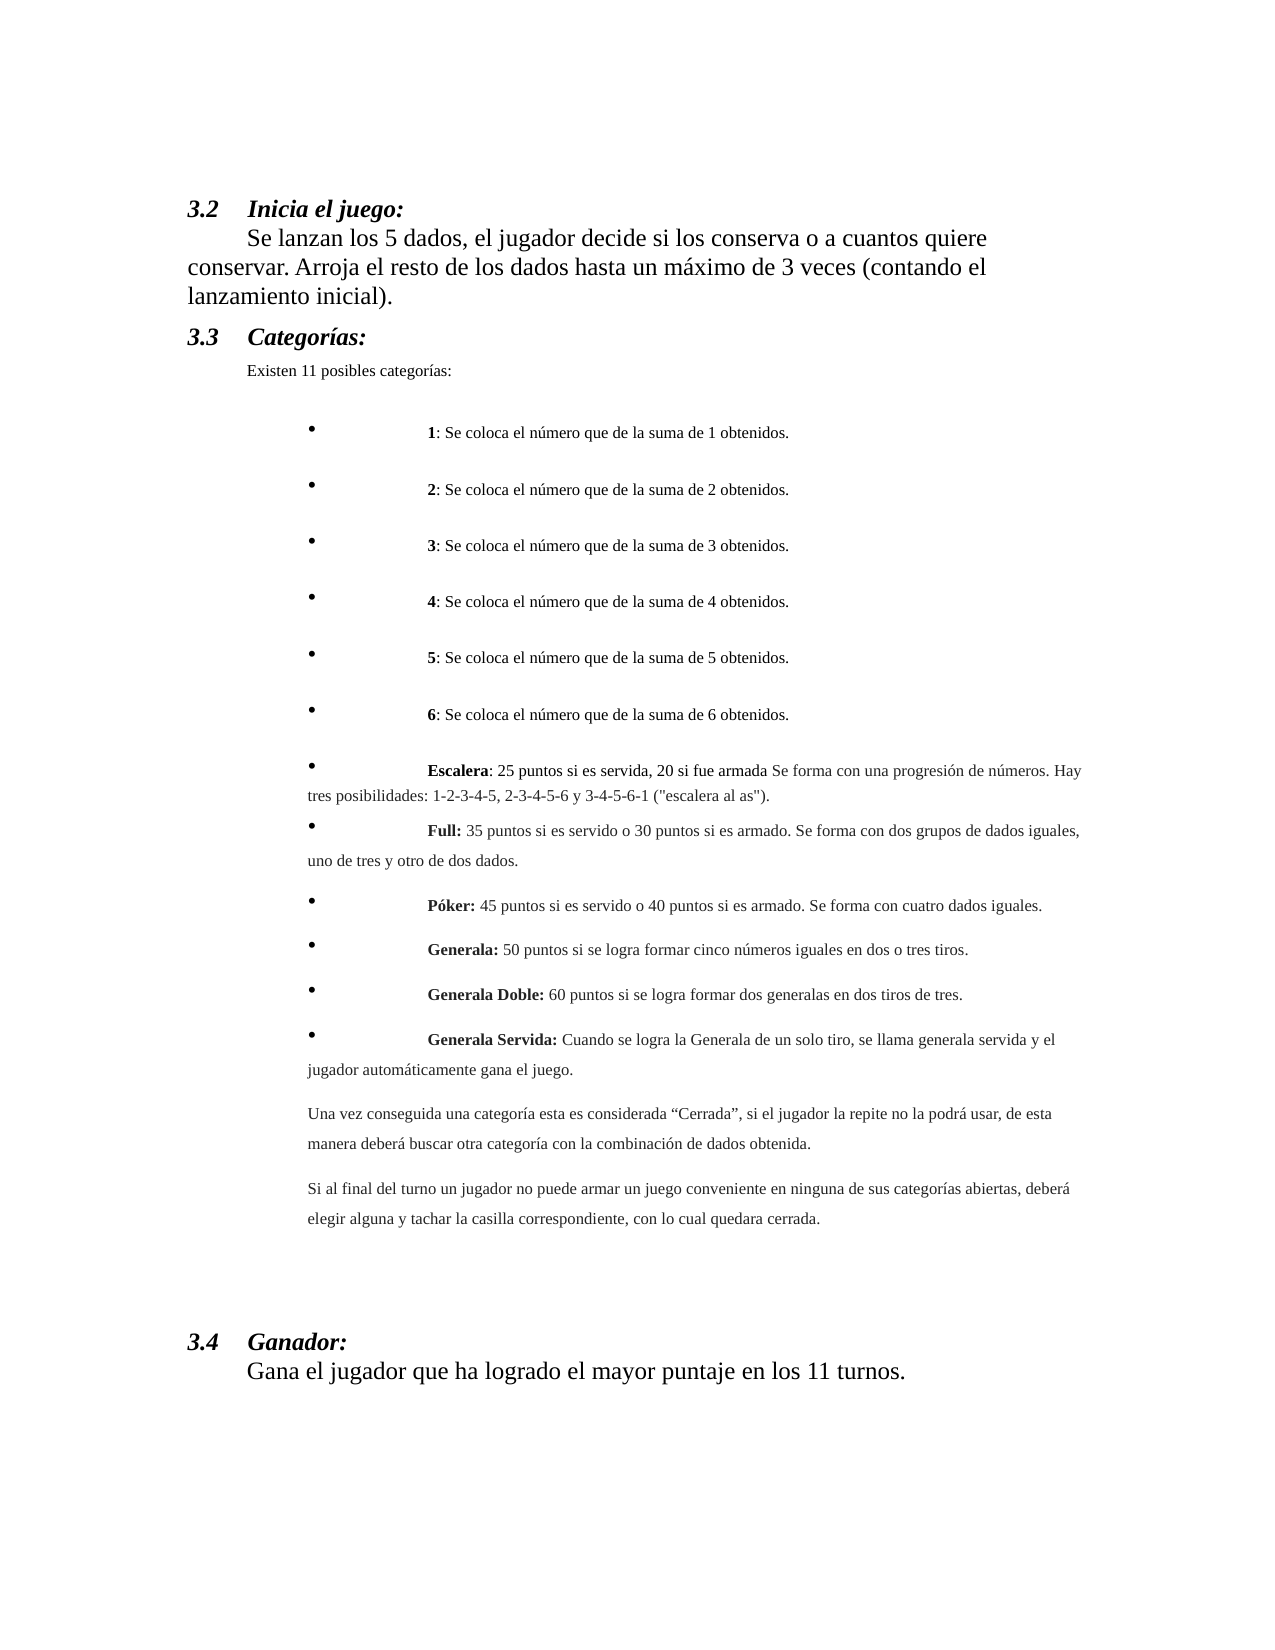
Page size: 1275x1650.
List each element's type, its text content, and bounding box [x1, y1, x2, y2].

list Escalera: 25 puntos si es servida, 20 si fue armada Se forma con una progresión de números. Hay tres posibilidades: 1-2-3-4-5, 2-3-4-5-6 y 3-4-5-6-1 ("escalera al as"). [307, 754, 1087, 804]
list 6: Se coloca el número que de la suma de 6 obtenidos. [307, 698, 1087, 723]
list Generala Doble: 60 puntos si se logra formar dos generalas en dos tiros de tres. [307, 974, 1087, 1004]
list 5: Se coloca el número que de la suma de 5 obtenidos. [307, 642, 1087, 667]
list Generala Servida: Cuando se logra la Generala de un solo tiro, se llama generala servida y el jugador automáticamente gana el juego. [307, 1019, 1087, 1079]
list Full: 35 puntos si es servido o 30 puntos si es armado. Se forma con dos grupos de dados iguales, uno de tres y otro de dos dados. [307, 811, 1087, 871]
list 1: Se coloca el número que de la suma de 1 obtenidos. [307, 417, 1087, 442]
text Se lanzan los 5 dados, el jugador decide si los conserva o a cuantos quiere conservar. Arroja el resto de los dados hasta un máximo de 3 veces (contando el lanzamiento inicial). [187, 223, 1087, 309]
text Una vez conseguida una categoría esta es considerada “Cerrada”, si el jugador la repite no la podrá usar, de esta manera deberá buscar otra categoría con la combinación de dados obtenida. [307, 1094, 1087, 1154]
subtitle Ganador: [187, 1327, 1087, 1356]
list Póker: 45 puntos si es servido o 40 puntos si es armado. Se forma con cuatro dados iguales. [307, 885, 1087, 915]
list 3: Se coloca el número que de la suma de 3 obtenidos. [307, 529, 1087, 554]
text Existen 11 posibles categorías: [187, 351, 1087, 379]
list 2: Se coloca el número que de la suma de 2 obtenidos. [307, 473, 1087, 498]
list 4: Se coloca el número que de la suma de 4 obtenidos. [307, 586, 1087, 611]
text Si al final del turno un jugador no puede armar un juego conveniente en ninguna de sus categorías abiertas, deberá elegir alguna y tachar la casilla correspondiente, con lo cual quedara cerrada. [307, 1168, 1087, 1228]
list Generala: 50 puntos si se logra formar cinco números iguales en dos o tres tiros. [307, 930, 1087, 960]
subtitle Inicia el juego: [187, 194, 1087, 223]
subtitle Categorías: [187, 322, 1087, 351]
text Gana el jugador que ha logrado el mayor puntaje en los 11 turnos. [187, 1356, 1087, 1384]
